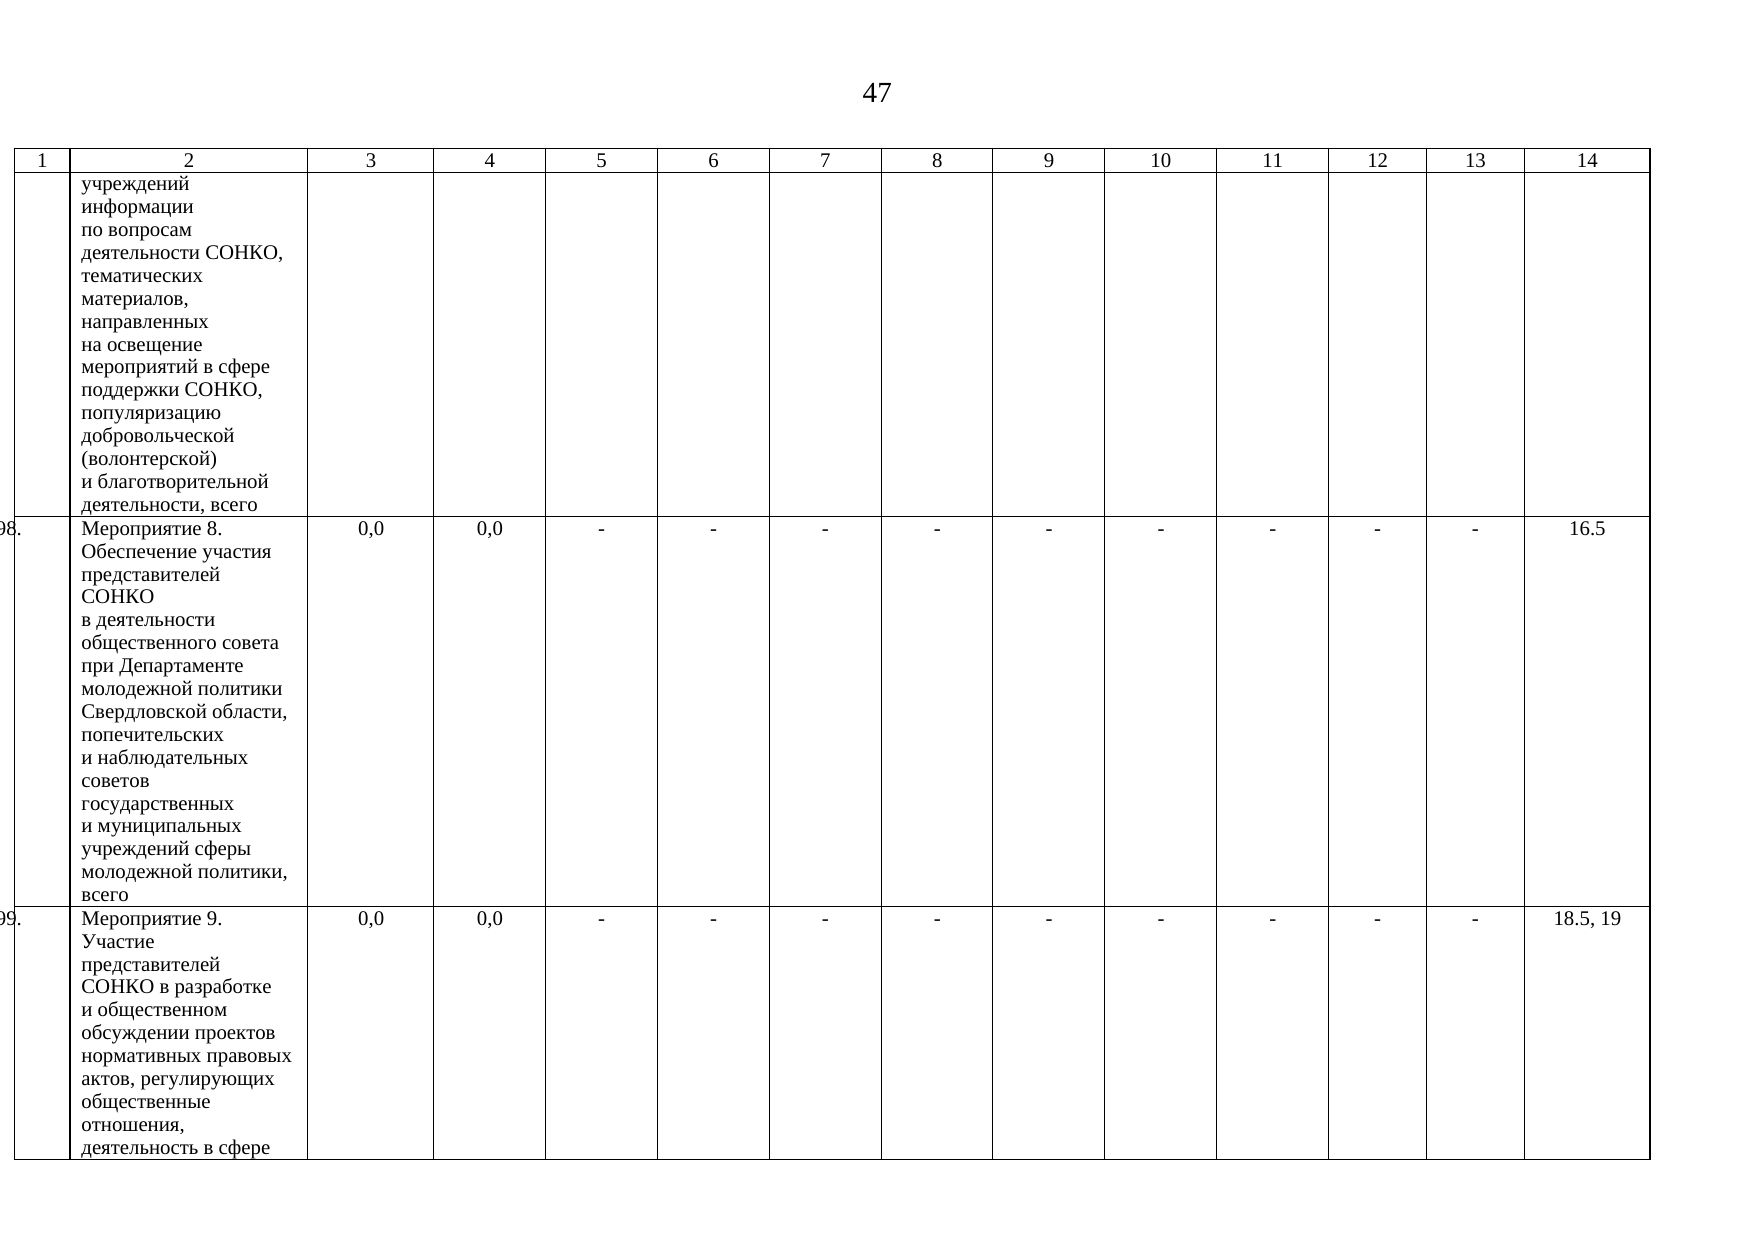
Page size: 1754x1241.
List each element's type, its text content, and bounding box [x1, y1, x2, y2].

table_cell - [1427, 173, 1524, 516]
table_header 5 [546, 149, 657, 172]
table_cell 0,0 [308, 907, 433, 1159]
table_cell - [1329, 907, 1426, 1159]
table_cell [15, 907, 69, 1159]
table_cell - [993, 173, 1104, 516]
table_header 2 [71, 149, 307, 172]
table_cell - [770, 517, 881, 906]
table_cell 16.5 [1525, 517, 1649, 906]
table_header 1 [15, 149, 69, 172]
table_cell 0,0 [308, 517, 433, 906]
table_header 6 [658, 149, 769, 172]
table_header 12 [1329, 149, 1426, 172]
table_header 7 [770, 149, 881, 172]
table_cell - [1105, 907, 1216, 1159]
table_cell - [770, 173, 881, 516]
table_cell 18.5, 19 [1525, 907, 1649, 1159]
table_cell - [658, 517, 769, 906]
table_cell - [546, 173, 657, 516]
table_cell Мероприятие 9. Участие представителей СОНКО в разработке и общественном обсуждении проектов нормативных правовых актов, регулирующих общественные отношения, деятельность в сфере [71, 907, 307, 1159]
table_cell [434, 173, 545, 516]
table_header 10 [1105, 149, 1216, 172]
table_cell - [1105, 517, 1216, 906]
table_cell - [546, 517, 657, 906]
table_cell - [882, 907, 992, 1159]
table_cell - [1217, 173, 1328, 516]
table_header 11 [1217, 149, 1328, 172]
table_cell 0,0 [434, 907, 545, 1159]
table_cell - [1329, 517, 1426, 906]
table_cell - [1329, 173, 1426, 516]
table_cell 0,0 [434, 517, 545, 906]
table_cell - [658, 907, 769, 1159]
table_cell Мероприятие 8. Обеспечение участия представителей СОНКО в деятельности общественного совета при Департаменте молодежной политики Свердловской области, попечительских и наблюдательных советов государственных и муниципальных учреждений сферы молодежной политики, всего [71, 517, 307, 906]
table_header 3 [308, 149, 433, 172]
table_header 13 [1427, 149, 1524, 172]
table_cell - [1105, 173, 1216, 516]
table_cell - [658, 173, 769, 516]
table_cell - [770, 907, 881, 1159]
table_cell - [993, 517, 1104, 906]
table_header 4 [434, 149, 545, 172]
table_cell учреждений информации по вопросам деятельности СОНКО, тематических материалов, направленных на освещение мероприятий в сфере поддержки СОНКО, популяризацию добровольческой (волонтерской) и благотворительной деятельности, всего [71, 173, 307, 516]
table_cell - [546, 907, 657, 1159]
table_header 9 [993, 149, 1104, 172]
table_cell - [1217, 517, 1328, 906]
table_cell [308, 173, 433, 516]
table_cell [15, 173, 69, 516]
table_cell [1525, 173, 1649, 516]
table_cell - [993, 907, 1104, 1159]
table_cell [15, 517, 69, 906]
table_cell - [1427, 517, 1524, 906]
table_header 8 [882, 149, 992, 172]
table_header 14 [1525, 149, 1649, 172]
table_cell - [882, 173, 992, 516]
table_cell - [882, 517, 992, 906]
table_cell - [1217, 907, 1328, 1159]
table_cell - [1427, 907, 1524, 1159]
